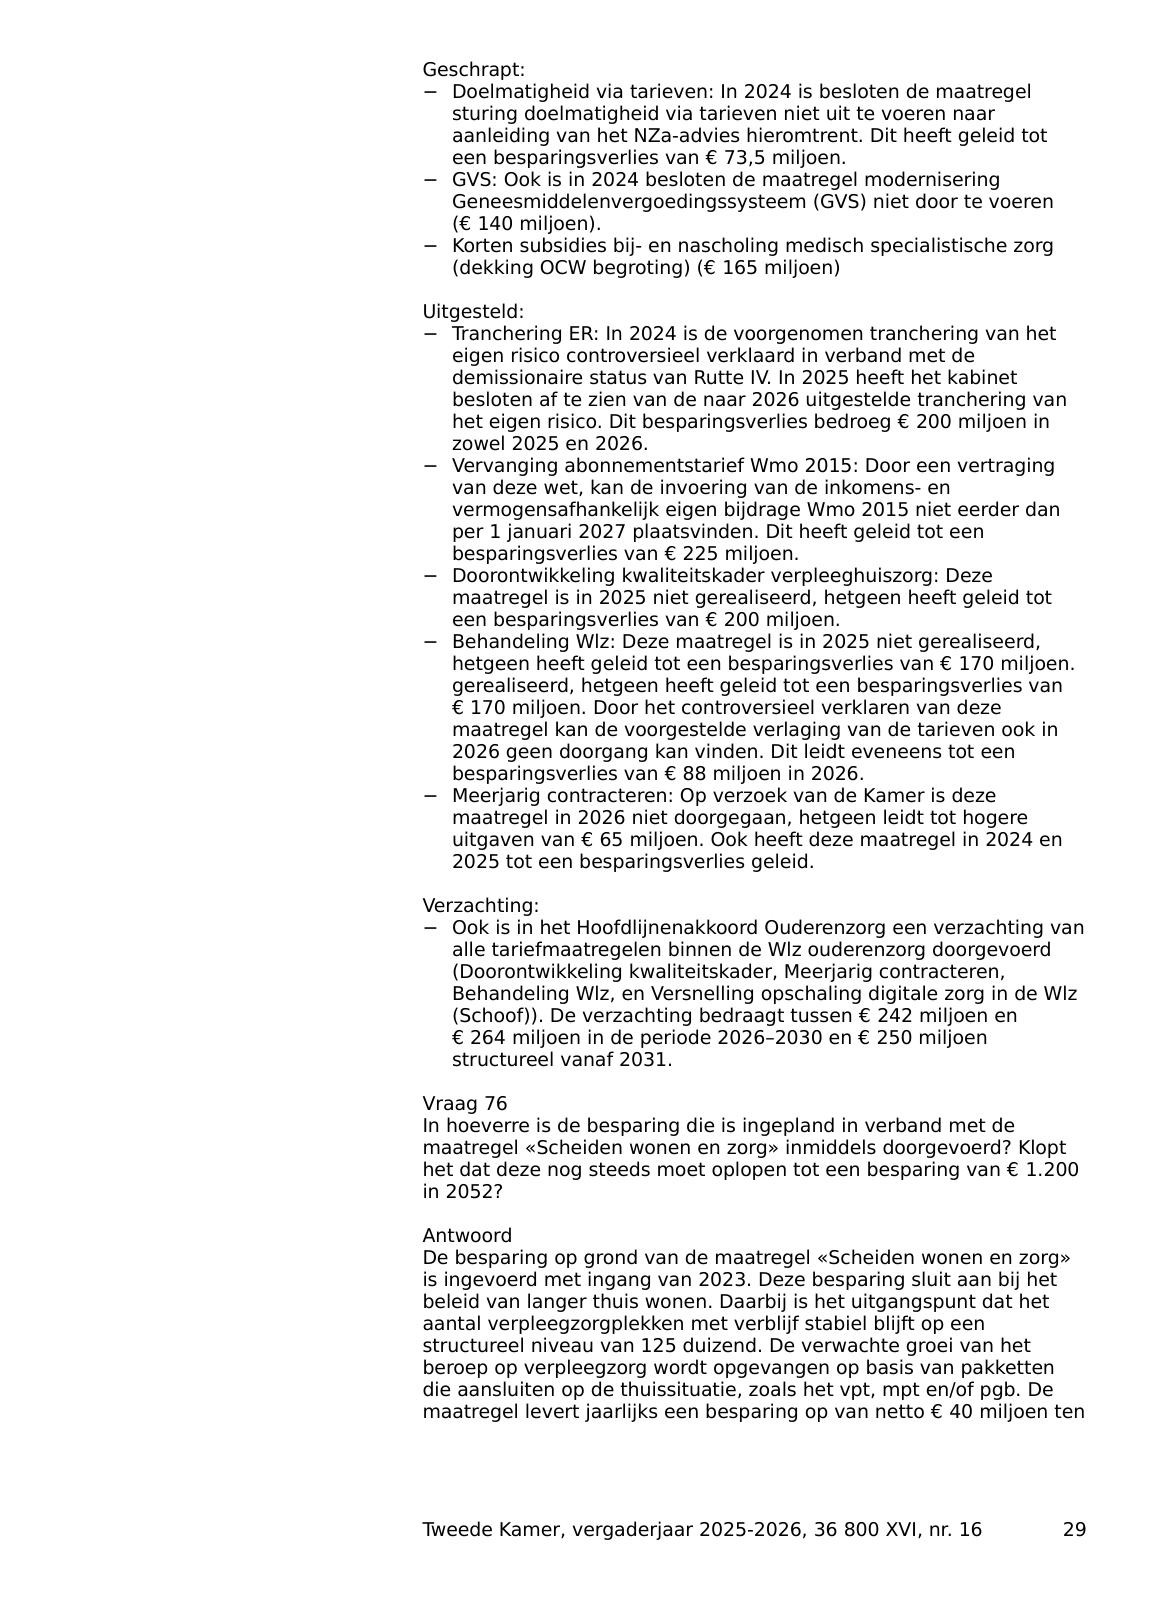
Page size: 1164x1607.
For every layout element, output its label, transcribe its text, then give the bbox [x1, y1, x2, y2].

text Uitgesteld: [422, 301, 1087, 323]
text − Korten subsidies bij- en nascholing medisch specialistische zorg (dekking OCW begroting) (€ 165 miljoen) [422, 235, 1087, 279]
text − GVS: Ook is in 2024 besloten de maatregel modernisering Geneesmiddelenvergoedingssysteem (GVS) niet door te voeren (€ 140 miljoen). [422, 169, 1087, 235]
text De besparing op grond van de maatregel «Scheiden wonen en zorg» is ingevoerd met ingang van 2023. Deze besparing sluit aan bij het beleid van langer thuis wonen. Daarbij is het uitgangspunt dat het aantal verpleegzorgplekken met verblijf stabiel blijft op een structureel niveau van 125 duizend. De verwachte groei van het beroep op verpleegzorg wordt opgevangen op basis van pakketten die aansluiten op de thuissituatie, zoals het vpt, mpt en/of pgb. De maatregel levert jaarlijks een besparing op van netto € 40 miljoen ten [422, 1247, 1087, 1423]
text − Vervanging abonnementstarief Wmo 2015: Door een vertraging van deze wet, kan de invoering van de inkomens- en vermogensafhankelijk eigen bijdrage Wmo 2015 niet eerder dan per 1 januari 2027 plaatsvinden. Dit heeft geleid tot een besparingsverlies van € 225 miljoen. [422, 455, 1087, 565]
text − Behandeling Wlz: Deze maatregel is in 2025 niet gerealiseerd, hetgeen heeft geleid tot een besparingsverlies van € 170 miljoen. gerealiseerd, hetgeen heeft geleid tot een besparingsverlies van € 170 miljoen. Door het controversieel verklaren van deze maatregel kan de voorgestelde verlaging van de tarieven ook in 2026 geen doorgang kan vinden. Dit leidt eveneens tot een besparingsverlies van € 88 miljoen in 2026. [422, 631, 1087, 784]
text − Doorontwikkeling kwaliteitskader verpleeghuiszorg: Deze maatregel is in 2025 niet gerealiseerd, hetgeen heeft geleid tot een besparingsverlies van € 200 miljoen. [422, 565, 1087, 631]
text Antwoord [422, 1225, 1087, 1247]
text In hoeverre is de besparing die is ingepland in verband met de maatregel «Scheiden wonen en zorg» inmiddels doorgevoerd? Klopt het dat deze nog steeds moet oplopen tot een besparing van € 1.200 in 2052? [422, 1115, 1087, 1203]
text Verzachting: [422, 895, 1087, 917]
text − Meerjarig contracteren: Op verzoek van de Kamer is deze maatregel in 2026 niet doorgegaan, hetgeen leidt tot hogere uitgaven van € 65 miljoen. Ook heeft deze maatregel in 2024 en 2025 tot een besparingsverlies geleid. [422, 784, 1087, 872]
text − Ook is in het Hoofdlijnenakkoord Ouderenzorg een verzachting van alle tariefmaatregelen binnen de Wlz ouderenzorg doorgevoerd (Doorontwikkeling kwaliteitskader, Meerjarig contracteren, Behandeling Wlz, en Versnelling opschaling digitale zorg in de Wlz (Schoof)). De verzachting bedraagt tussen € 242 miljoen en € 264 miljoen in de periode 2026–2030 en € 250 miljoen structureel vanaf 2031. [422, 917, 1087, 1071]
text Vraag 76 [422, 1093, 1087, 1115]
text − Doelmatigheid via tarieven: In 2024 is besloten de maatregel sturing doelmatigheid via tarieven niet uit te voeren naar aanleiding van het NZa-advies hieromtrent. Dit heeft geleid tot een besparingsverlies van € 73,5 miljoen. [422, 81, 1087, 169]
text Geschrapt: [422, 59, 1087, 81]
text − Tranchering ER: In 2024 is de voorgenomen tranchering van het eigen risico controversieel verklaard in verband met de demissionaire status van Rutte IV. In 2025 heeft het kabinet besloten af te zien van de naar 2026 uitgestelde tranchering van het eigen risico. Dit besparingsverlies bedroeg € 200 miljoen in zowel 2025 en 2026. [422, 323, 1087, 455]
